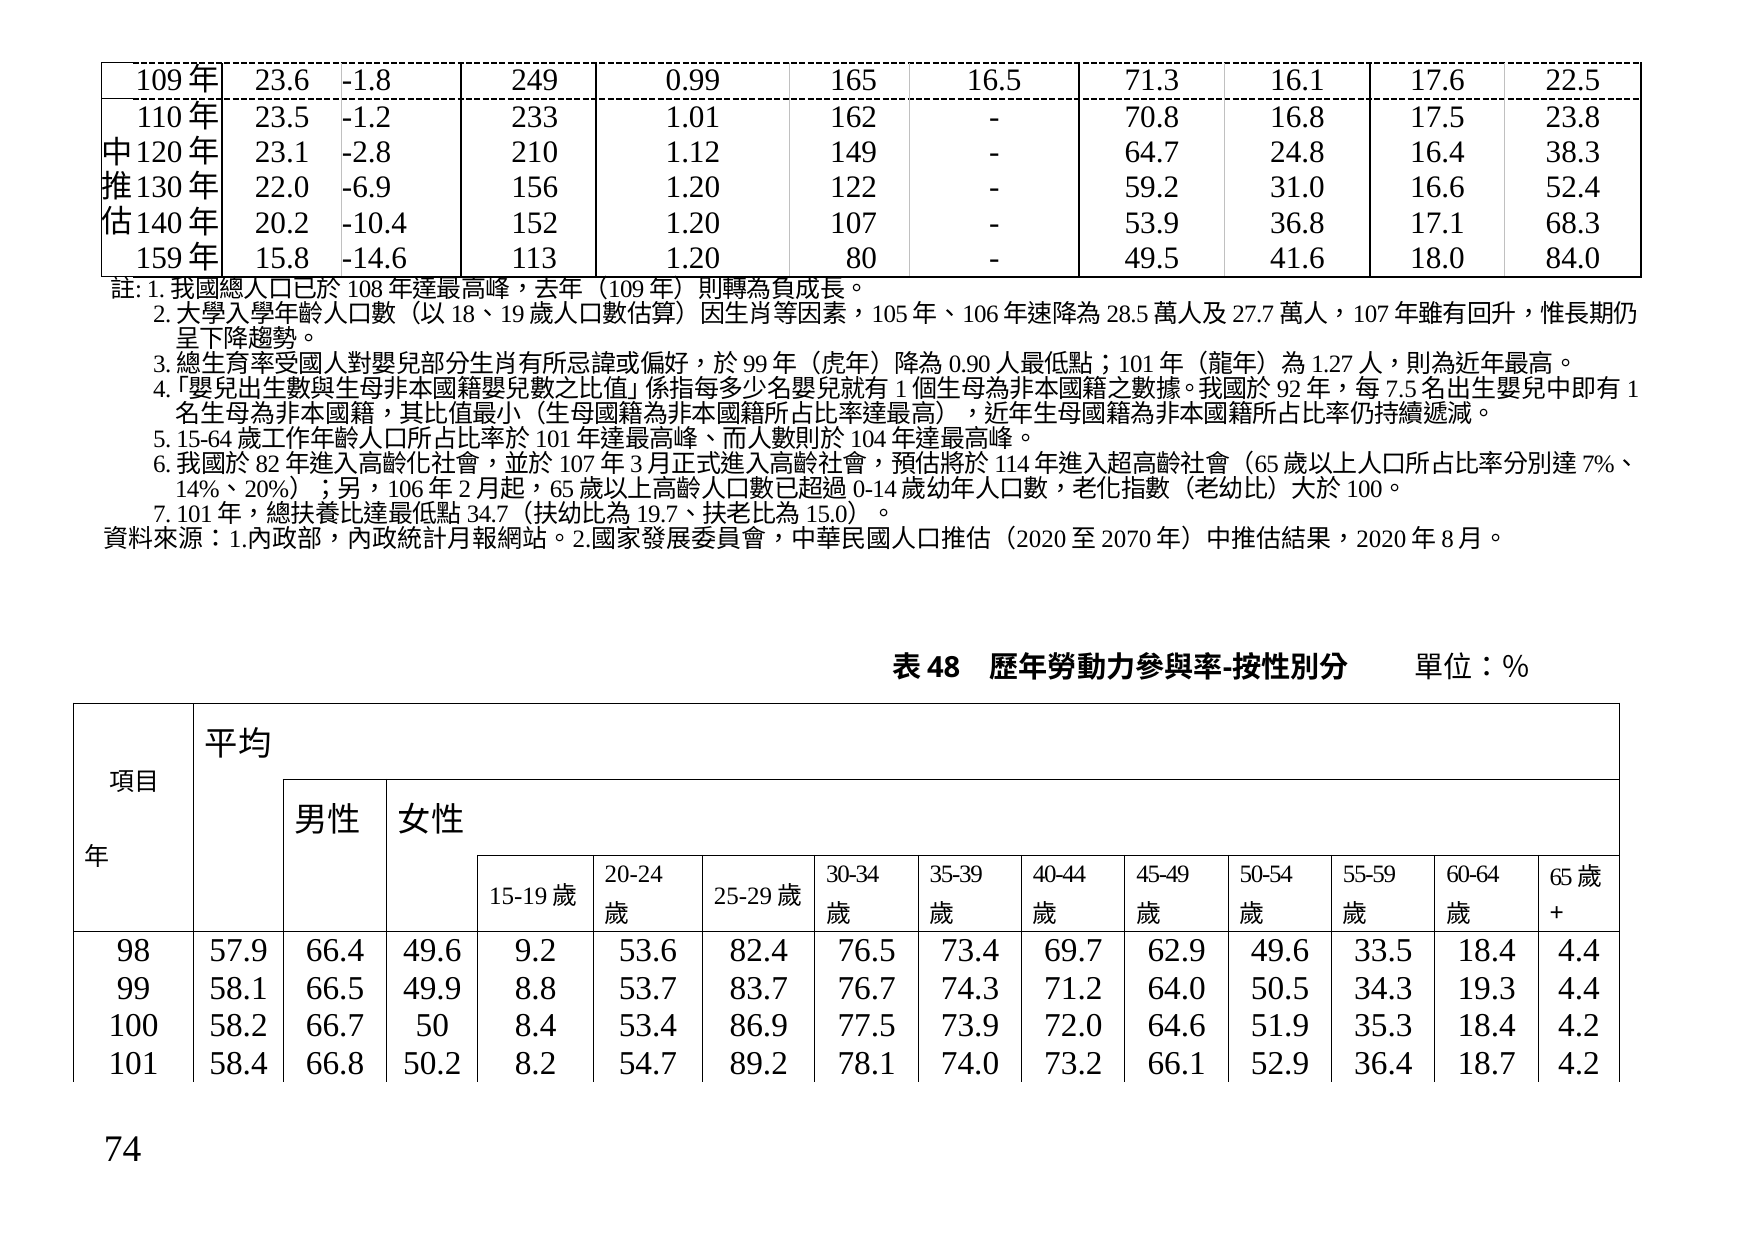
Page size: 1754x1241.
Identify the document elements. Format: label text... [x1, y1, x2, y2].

table_cell [194, 855, 283, 931]
table_cell 4.4 [1539, 932, 1619, 969]
table_cell 86.9 [703, 1007, 814, 1044]
table_cell 69.7 [1022, 932, 1124, 969]
table_cell 64.0 [1125, 969, 1228, 1007]
table_cell [1538, 780, 1619, 855]
table_cell 53.7 [594, 969, 702, 1007]
table_cell [387, 855, 477, 931]
table_cell 54.7 [594, 1044, 702, 1082]
table_cell 100 [74, 1007, 193, 1044]
table_cell [1125, 780, 1228, 855]
table_cell 4.2 [1539, 1044, 1619, 1082]
table_cell 51.9 [1229, 1007, 1331, 1044]
table_cell 64.6 [1125, 1007, 1228, 1044]
table_cell [1331, 780, 1435, 855]
table_cell 101 [74, 1044, 193, 1082]
table_cell 73.9 [919, 1007, 1021, 1044]
table_cell 59.2 [1080, 169, 1224, 205]
table_cell 107 [790, 205, 909, 240]
table_cell [815, 780, 918, 855]
table_cell 78.1 [815, 1044, 918, 1082]
table_cell 84.0 [1505, 240, 1640, 276]
table_cell 65歲+ [1539, 856, 1619, 931]
table_cell 18.4 [1435, 1007, 1538, 1044]
table_cell -1.8 [342, 62, 460, 97]
table_cell 22.5 [1505, 62, 1640, 97]
table_cell 23.5 [223, 98, 341, 134]
table_header [702, 704, 814, 779]
table_cell 38.3 [1505, 134, 1640, 169]
table_cell -2.8 [342, 134, 460, 169]
table_cell 50 [387, 1007, 477, 1044]
table_cell 62.9 [1125, 932, 1228, 969]
table_cell 40-44歲 [1022, 856, 1124, 931]
table_cell 50-54歲 [1229, 856, 1331, 931]
table_cell 22.0 [223, 169, 341, 205]
text 7. 101年，總扶養比達最低點34.7（扶幼比為19.7、扶老比為15.0）。 [103, 503, 1639, 528]
table_cell 52.4 [1505, 169, 1640, 205]
table_cell 71.3 [1080, 62, 1224, 97]
table_cell -14.6 [342, 240, 460, 276]
table_cell 58.4 [194, 1044, 283, 1082]
table_cell 1.01 [597, 98, 789, 134]
table_cell [1435, 780, 1538, 855]
table_cell 89.2 [703, 1044, 814, 1082]
table_cell 4.2 [1539, 1007, 1619, 1044]
table_cell 73.2 [1022, 1044, 1124, 1082]
table_cell 18.7 [1435, 1044, 1538, 1082]
table_cell [918, 780, 1021, 855]
table_cell 82.4 [703, 932, 814, 969]
table_cell 50.2 [387, 1044, 477, 1082]
table_header [1125, 704, 1228, 779]
table_cell 53.9 [1080, 205, 1224, 240]
table_cell 72.0 [1022, 1007, 1124, 1044]
table_cell 113 [462, 240, 595, 276]
table_header [283, 704, 386, 779]
table_header [386, 704, 478, 779]
table_cell 20-24歲 [594, 856, 702, 931]
table_cell 1.20 [597, 205, 789, 240]
table_header [918, 704, 1021, 779]
text 2. 大學入學年齡人口數（以18、19歲人口數估算）因生肖等因素，105年、106年速降為28.5萬人及27.7萬人，107年雖有回升，惟長期仍呈下降趨勢。 [103, 303, 1639, 353]
table_cell 76.5 [815, 932, 918, 969]
table_cell 0.99 [597, 62, 789, 97]
table_cell 31.0 [1225, 169, 1369, 205]
table_cell 20.2 [223, 205, 341, 240]
table_cell 64.7 [1080, 134, 1224, 169]
table_cell 16.6 [1371, 169, 1504, 205]
table_cell 120年 [133, 134, 221, 169]
table_cell 249 [462, 62, 595, 97]
table_cell 159年 [133, 240, 221, 276]
table_cell 80 [790, 240, 909, 276]
table_header 平均 [194, 704, 283, 779]
table_cell 110年 [133, 98, 221, 134]
table_cell 18.4 [1435, 932, 1538, 969]
table_cell [478, 780, 593, 855]
table_cell 53.6 [594, 932, 702, 969]
table_cell 70.8 [1080, 98, 1224, 134]
table_cell 16.5 [910, 62, 1078, 97]
table_cell 49.5 [1080, 240, 1224, 276]
table_cell 233 [462, 98, 595, 134]
table_cell -6.9 [342, 169, 460, 205]
table_cell 165 [790, 62, 909, 97]
table_cell 23.1 [223, 134, 341, 169]
text 註: 1. 我國總人口已於108年達最高峰，去年（109年）則轉為負成長。 [103, 278, 1654, 303]
table_cell 1.12 [597, 134, 789, 169]
table_cell 中推估 [102, 99, 132, 276]
table_cell 34.3 [1332, 969, 1434, 1007]
table_cell 23.6 [222, 62, 341, 97]
table_cell 19.3 [1435, 969, 1538, 1007]
table_cell 210 [462, 134, 595, 169]
table_cell 33.5 [1332, 932, 1434, 969]
table_cell 15.8 [223, 240, 341, 276]
table_cell 99 [74, 969, 193, 1007]
table_cell 4.4 [1539, 969, 1619, 1007]
table_header [1228, 704, 1331, 779]
table_cell 53.4 [594, 1007, 702, 1044]
table_cell 77.5 [815, 1007, 918, 1044]
table_cell 98 [74, 932, 193, 969]
table_cell [194, 779, 283, 855]
table_header [1021, 704, 1125, 779]
table_cell [1021, 780, 1125, 855]
table_header [478, 704, 593, 779]
table_cell -1.2 [342, 98, 460, 134]
table_cell 66.5 [284, 969, 386, 1007]
table_cell 50.5 [1229, 969, 1331, 1007]
table_cell 66.8 [284, 1044, 386, 1082]
table_cell 58.2 [194, 1007, 283, 1044]
table_cell 52.9 [1229, 1044, 1331, 1082]
table_cell 68.3 [1505, 205, 1640, 240]
table_cell 140年 [133, 205, 221, 240]
text 表48 歷年勞動力參與率-按性別分 單位：％ [103, 628, 1531, 703]
table_cell 15-19歲 [478, 856, 593, 931]
table_cell 41.6 [1225, 240, 1369, 276]
table_cell 74.0 [919, 1044, 1021, 1082]
table_cell 18.0 [1371, 240, 1504, 276]
table_cell 17.5 [1371, 98, 1504, 134]
table_cell [593, 780, 702, 855]
table_cell - [910, 240, 1078, 276]
table_cell 130年 [133, 169, 221, 205]
table_cell 16.1 [1225, 62, 1369, 97]
table_cell 8.8 [478, 969, 593, 1007]
table_cell 36.8 [1225, 205, 1369, 240]
table_cell 49.6 [1229, 932, 1331, 969]
table_cell [284, 855, 386, 931]
table_cell 49.6 [387, 932, 477, 969]
table_cell 109年 [133, 62, 221, 97]
table_cell 162 [790, 98, 909, 134]
table_cell [702, 780, 814, 855]
table_cell 8.2 [478, 1044, 593, 1082]
table_cell [102, 63, 132, 97]
table_header [815, 704, 918, 779]
table_header [1538, 704, 1619, 779]
table_cell [1228, 780, 1331, 855]
table_cell 36.4 [1332, 1044, 1434, 1082]
table_cell 女性 [387, 780, 478, 855]
table_cell 1.20 [597, 169, 789, 205]
table_cell 17.6 [1371, 62, 1504, 97]
table_cell 24.8 [1225, 134, 1369, 169]
text 6. 我國於82年進入高齡化社會，並於107年3月正式進入高齡社會，預估將於114年進入超高齡社會（65歲以上人口所占比率分別達7%、14%、20%）；另，106年2月起，65歲以上高齡人口數已超過0-14歲幼年人口數，老化指數（老幼比）大於100。 [103, 453, 1639, 503]
table_cell 71.2 [1022, 969, 1124, 1007]
table_cell 45-49歲 [1125, 856, 1228, 931]
table_cell 66.1 [1125, 1044, 1228, 1082]
table_cell - [910, 205, 1078, 240]
table_cell 17.1 [1371, 205, 1504, 240]
table_cell 66.7 [284, 1007, 386, 1044]
table_cell 35-39歲 [919, 856, 1021, 931]
text 5. 15-64歲工作年齡人口所占比率於101年達最高峰、而人數則於104年達最高峰。 [103, 428, 1639, 453]
table_cell 8.4 [478, 1007, 593, 1044]
table_cell 83.7 [703, 969, 814, 1007]
table_cell 152 [462, 205, 595, 240]
table_header [1435, 704, 1538, 779]
table_cell 16.8 [1225, 98, 1369, 134]
table_cell 149 [790, 134, 909, 169]
table_cell 66.4 [284, 932, 386, 969]
table_cell 60-64歲 [1435, 856, 1538, 931]
table_cell 1.20 [597, 240, 789, 276]
text 4.「嬰兒出生數與生母非本國籍嬰兒數之比值」係指每多少名嬰兒就有1個生母為非本國籍之數據。我國於92年，每7.5名出生嬰兒中即有1名生母為非本國籍，其比值最小（生母國籍為非本國籍所占比率達最高），近年生母國籍為非本國籍所占比率仍持續遞減。 [103, 378, 1639, 428]
table_header 項目 年 [74, 704, 193, 931]
table_cell 49.9 [387, 969, 477, 1007]
table_cell 73.4 [919, 932, 1021, 969]
table_cell 76.7 [815, 969, 918, 1007]
table_cell -10.4 [342, 205, 460, 240]
table_cell - [910, 134, 1078, 169]
table_header [593, 704, 702, 779]
table_cell 156 [462, 169, 595, 205]
table_cell 男性 [284, 780, 386, 855]
table_header [1331, 704, 1435, 779]
table_cell - [910, 169, 1078, 205]
table_cell 16.4 [1371, 134, 1504, 169]
table_cell 74.3 [919, 969, 1021, 1007]
table_cell 30-34歲 [815, 856, 918, 931]
table_cell 58.1 [194, 969, 283, 1007]
table_cell 9.2 [478, 932, 593, 969]
text 資料來源：1.內政部，內政統計月報網站。2.國家發展委員會，中華民國人口推估（2020至2070年）中推估結果，2020年8月。 [103, 528, 1654, 553]
table_cell 35.3 [1332, 1007, 1434, 1044]
table_cell 57.9 [194, 932, 283, 969]
table_cell 25-29歲 [703, 856, 814, 931]
text 3. 總生育率受國人對嬰兒部分生肖有所忌諱或偏好，於99年（虎年）降為0.90人最低點；101年（龍年）為1.27人，則為近年最高。 [103, 353, 1639, 378]
table_cell - [910, 98, 1078, 134]
table_cell 23.8 [1505, 98, 1640, 134]
table_cell 55-59歲 [1332, 856, 1434, 931]
table_cell 122 [790, 169, 909, 205]
